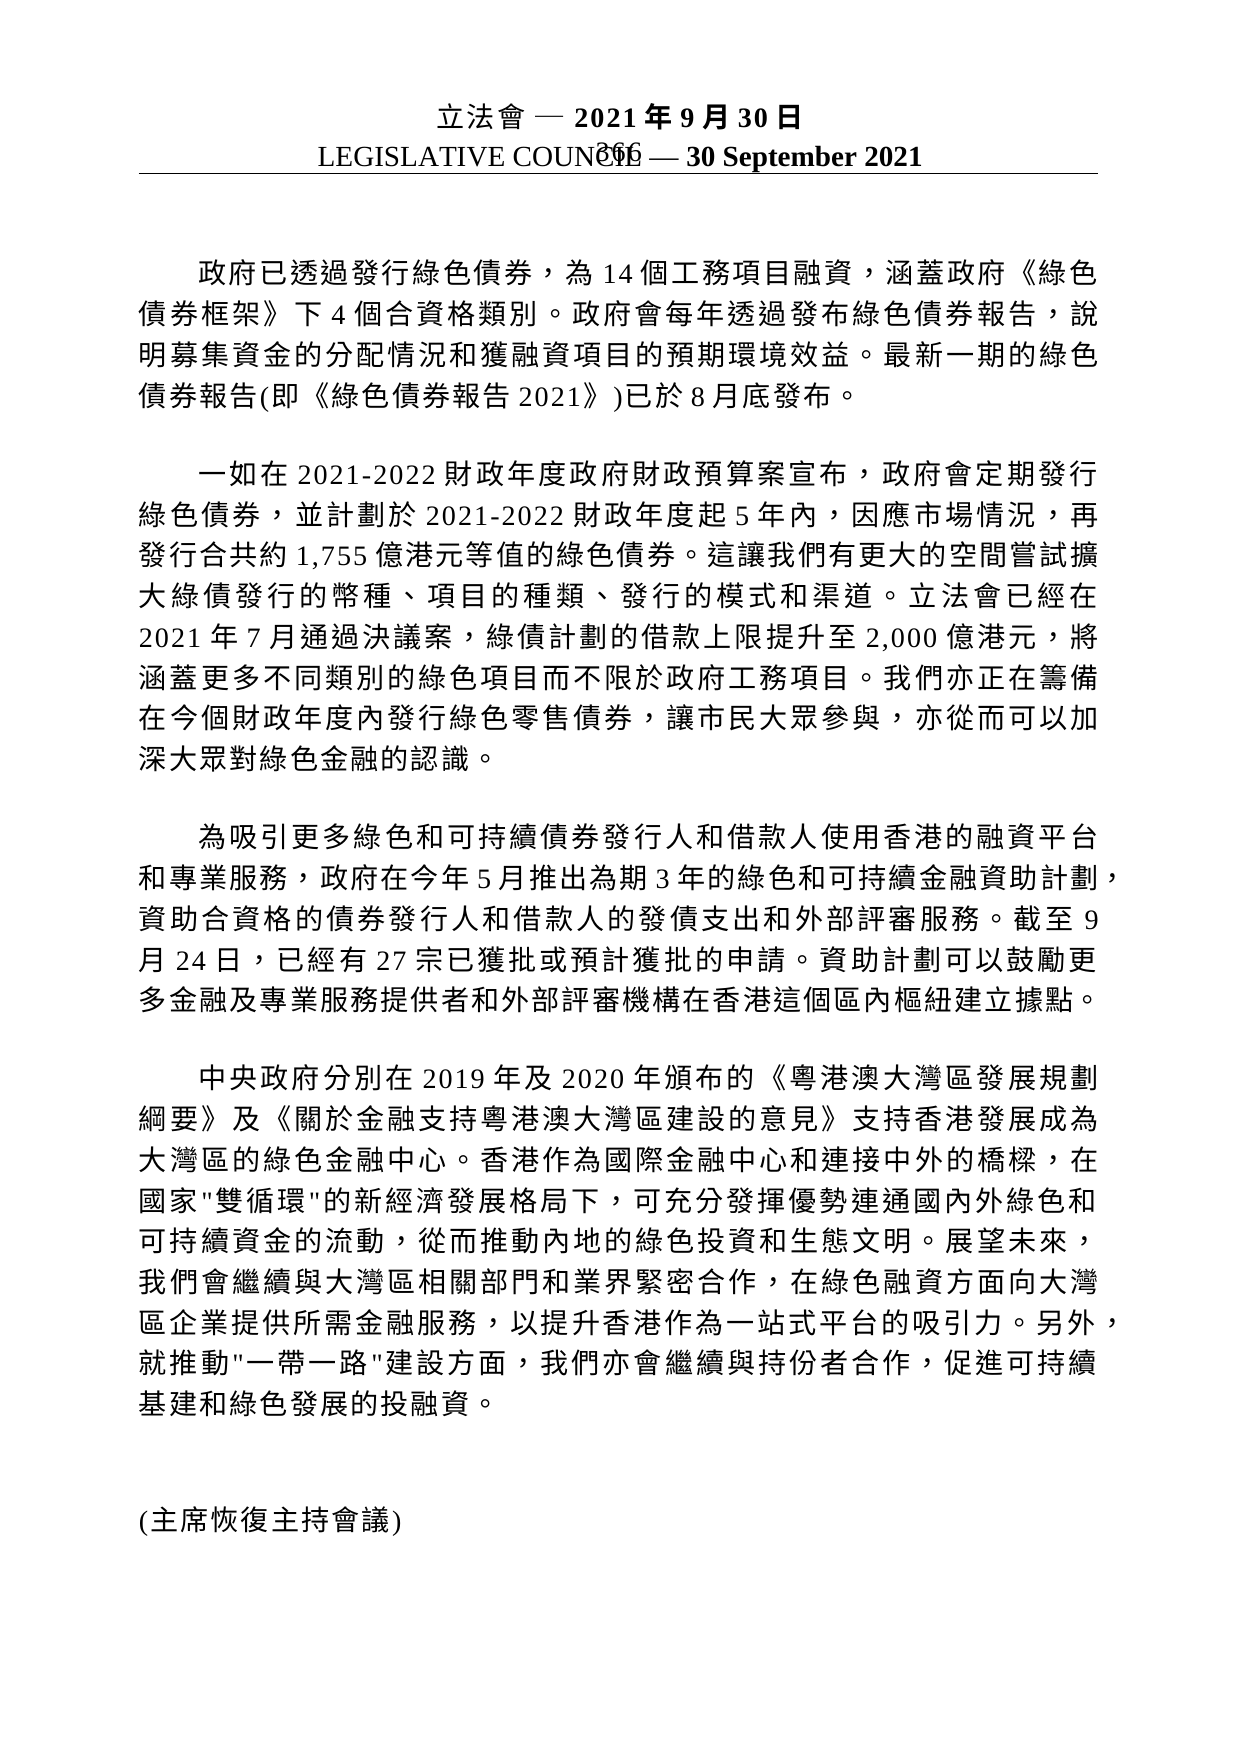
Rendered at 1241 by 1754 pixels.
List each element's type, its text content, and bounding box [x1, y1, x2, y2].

text 為吸引更多綠色和可持續債券發行人和借款人使用香港的融資平台和專業服務，政府在今年5月推出為期3年的綠色和可持續金融資助計劃，資助合資格的債券發行人和借款人的發債支出和外部評審服務。截至9月24日，已經有27宗已獲批或預計獲批的申請。資助計劃可以鼓勵更多金融及專業服務提供者和外部評審機構在香港這個區內樞紐建立據點。 [139, 815, 1098, 1019]
text (主席恢復主持會議) [139, 1498, 1098, 1538]
text 中央政府分別在2019年及2020年頒布的《粵港澳大灣區發展規劃綱要》及《關於金融支持粵港澳大灣區建設的意見》支持香港發展成為大灣區的綠色金融中心。香港作為國際金融中心和連接中外的橋樑，在國家"雙循環"的新經濟發展格局下，可充分發揮優勢連通國內外綠色和可持續資金的流動，從而推動內地的綠色投資和生態文明。展望未來，我們會繼續與大灣區相關部門和業界緊密合作，在綠色融資方面向大灣區企業提供所需金融服務，以提升香港作為一站式平台的吸引力。另外，就推動"一帶一路"建設方面，我們亦會繼續與持份者合作，促進可持續基建和綠色發展的投融資。 [139, 1056, 1098, 1423]
text 政府已透過發行綠色債券，為14個工務項目融資，涵蓋政府《綠色債券框架》下4個合資格類別。政府會每年透過發布綠色債券報告，說明募集資金的分配情況和獲融資項目的預期環境效益。最新一期的綠色債券報告(即《綠色債券報告2021》)已於8月底發布。 [139, 251, 1098, 414]
text 一如在2021-2022財政年度政府財政預算案宣布，政府會定期發行綠色債券，並計劃於2021-2022財政年度起5年內，因應市場情況，再發行合共約1,755億港元等值的綠色債券。這讓我們有更大的空間嘗試擴大綠債發行的幣種、項目的種類、發行的模式和渠道。立法會已經在2021年7月通過決議案，綠債計劃的借款上限提升至2,000億港元，將涵蓋更多不同類別的綠色項目而不限於政府工務項目。我們亦正在籌備在今個財政年度內發行綠色零售債券，讓市民大眾參與，亦從而可以加深大眾對綠色金融的認識。 [139, 452, 1098, 778]
